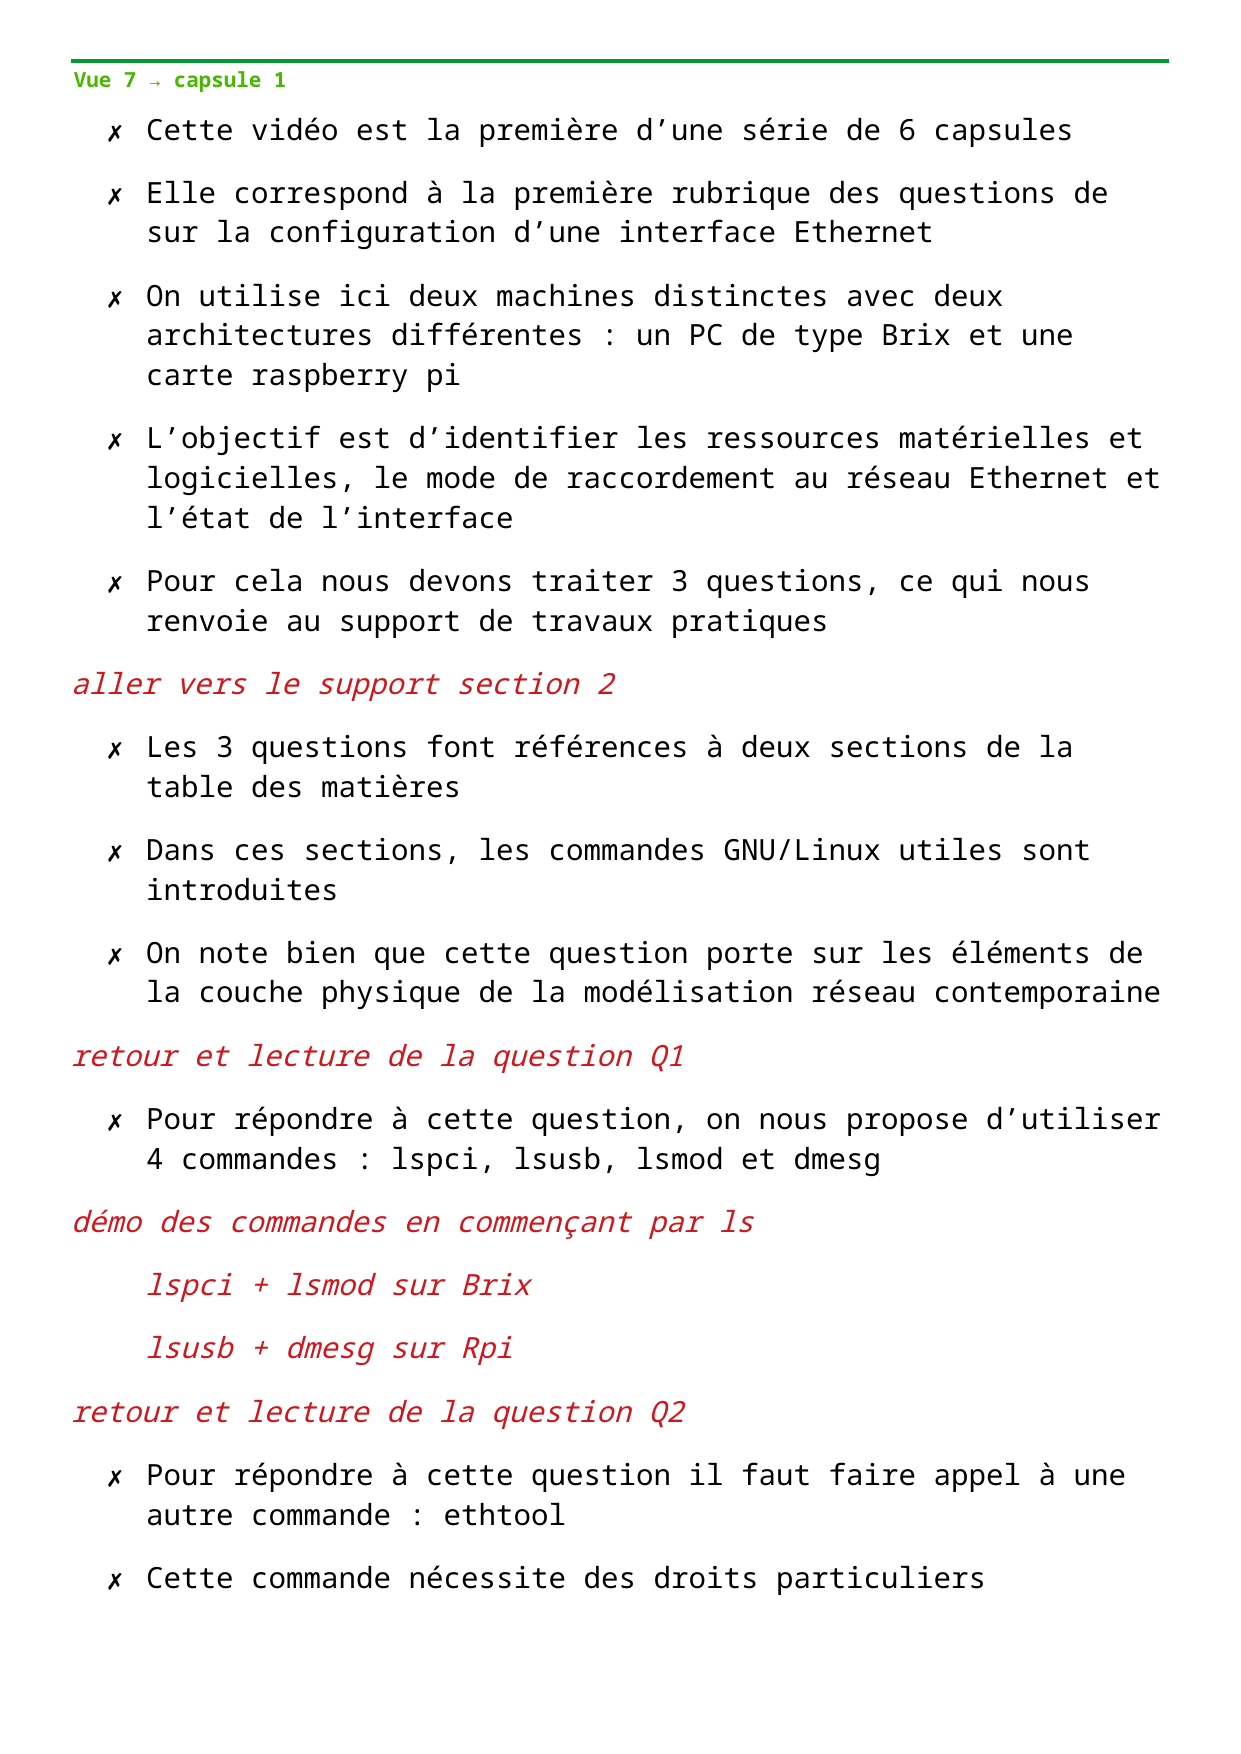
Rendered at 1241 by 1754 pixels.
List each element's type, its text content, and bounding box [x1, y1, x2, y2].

list On utilise ici deux machines distinctes avec deux architectures différentes : un PC de type Brix et une carte raspberry pi [108, 275, 1169, 394]
text aller vers le support section 2 [71, 663, 1169, 703]
text retour et lecture de la question Q2 [71, 1391, 1169, 1431]
text retour et lecture de la question Q1 [71, 1035, 1169, 1075]
list Pour répondre à cette question il faut faire appel à une autre commande : ethtool [108, 1454, 1169, 1533]
text lspci + lsmod sur Brix [71, 1264, 1169, 1304]
list L’objectif est d’identifier les ressources matérielles et logicielles, le mode de raccordement au réseau Ethernet et l’état de l’interface [108, 417, 1169, 537]
text lsusb + dmesg sur Rpi [71, 1328, 1169, 1367]
list Cette commande nécessite des droits particuliers [108, 1557, 1169, 1597]
list Dans ces sections, les commandes GNU/Linux utiles sont introduites [108, 829, 1169, 908]
list Elle correspond à la première rubrique des questions de sur la configuration d’une interface Ethernet [108, 172, 1169, 251]
text Vue 7 → capsule 1 [71, 63, 1169, 97]
list On note bien que cette question porte sur les éléments de la couche physique de la modélisation réseau contemporaine [108, 932, 1169, 1011]
list Les 3 questions font références à deux sections de la table des matières [108, 726, 1169, 806]
list Pour cela nous devons traiter 3 questions, ce qui nous renvoie au support de travaux pratiques [108, 560, 1169, 639]
list Pour répondre à cette question, on nous propose d’utiliser 4 commandes : lspci, lsusb, lsmod et dmesg [108, 1098, 1169, 1178]
list Cette vidéo est la première d’une série de 6 capsules [108, 109, 1169, 148]
text démo des commandes en commençant par ls [71, 1201, 1169, 1241]
